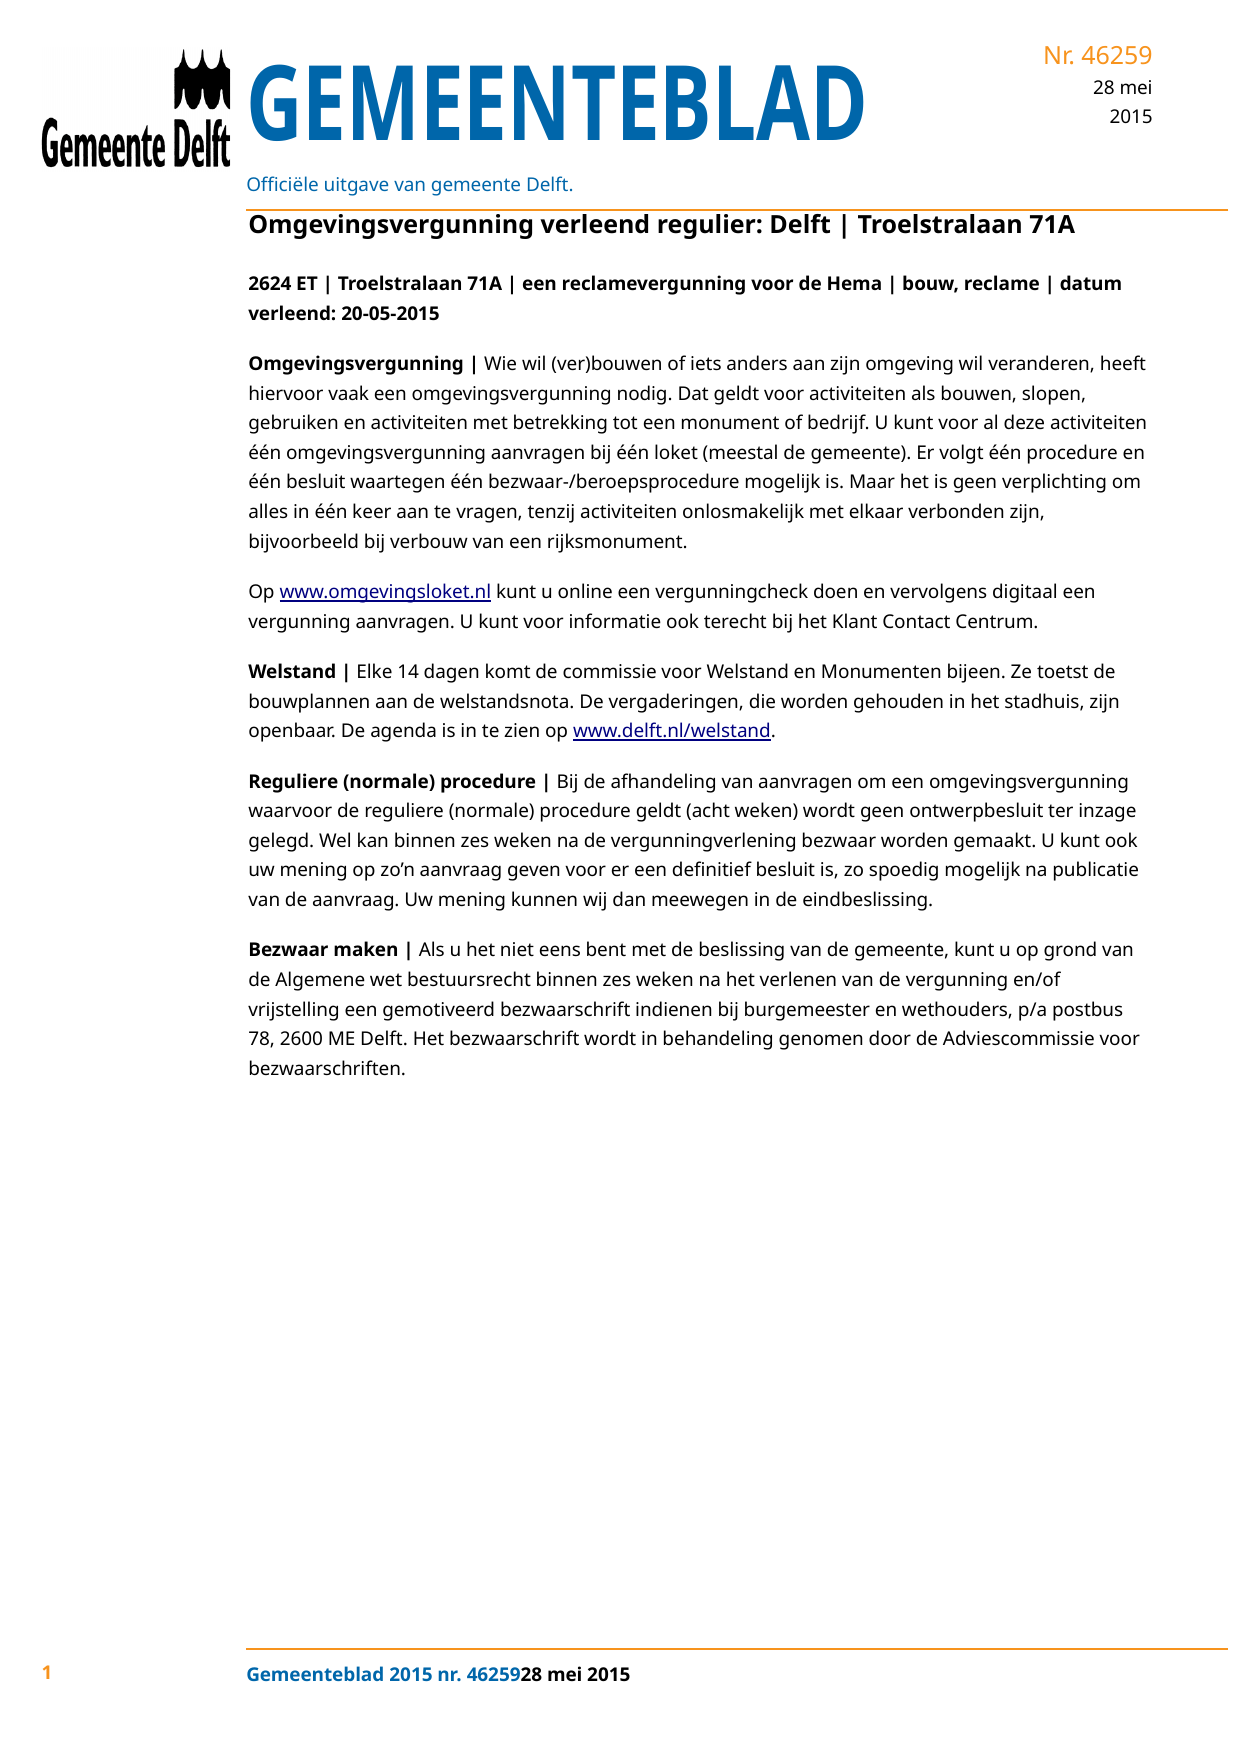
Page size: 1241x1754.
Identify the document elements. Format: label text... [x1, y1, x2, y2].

text Omgevingsvergunning | Wie wil (ver)bouwen of iets anders aan zijn omgeving wil veranderen, heeft hiervoor vaak een omgevingsvergunning nodig. Dat geldt voor activiteiten als bouwen, slopen, gebruiken en activiteiten met betrekking tot een monument of bedrijf. U kunt voor al deze activiteiten één omgevingsvergunning aanvragen bij één loket (meestal de gemeente). Er volgt één procedure en één besluit waartegen één bezwaar-/beroepsprocedure mogelijk is. Maar het is geen verplichting om alles in één keer aan te vragen, tenzij activiteiten onlosmakelijk met elkaar verbonden zijn, bijvoorbeeld bij verbouw van een rijksmonument. [248, 350, 1152, 553]
text Reguliere (normale) procedure | Bij de afhandeling van aanvragen om een omgevingsvergunning waarvoor de reguliere (normale) procedure geldt (acht weken) wordt geen ontwerpbesluit ter inzage gelegd. Wel kan binnen zes weken na de vergunningverlening bezwaar worden gemaakt. U kunt ook uw mening op zo’n aanvraag geven voor er een definitief besluit is, zo spoedig mogelijk na publicatie van de aanvraag. Uw mening kunnen wij dan meewegen in de eindbeslissing. [248, 768, 1152, 912]
picture [41, 47, 231, 172]
text Bezwaar maken | Als u het niet eens bent met de beslissing van de gemeente, kunt u op grond van de Algemene wet bestuursrecht binnen zes weken na het verlenen van de vergunning en/of vrijstelling een gemotiveerd bezwaarschrift indienen bij burgemeester en wethouders, p/a postbus 78, 2600 ME Delft. Het bezwaarschrift wordt in behandeling genomen door de Adviescommissie voor bezwaarschriften. [248, 937, 1152, 1081]
text Op www.omgevingsloket.nl kunt u online een vergunningcheck doen en vervolgens digitaal een vergunning aanvragen. U kunt voor informatie ook terecht bij het Klant Contact Centrum. [248, 578, 1152, 633]
text Omgevingsvergunning verleend regulier: Delft | Troelstralaan 71A [248, 211, 1152, 241]
text 2624 ET | Troelstralaan 71A | een reclamevergunning voor de Hema | bouw, reclame | datum verleend: 20-05-2015 [248, 270, 1152, 326]
text Welstand | Elke 14 dagen komt de commissie voor Welstand en Monumenten bijeen. Ze toetst de bouwplannen aan de welstandsnota. De vergaderingen, die worden gehouden in het stadhuis, zijn openbaar. De agenda is in te zien op www.delft.nl/welstand. [248, 658, 1152, 743]
